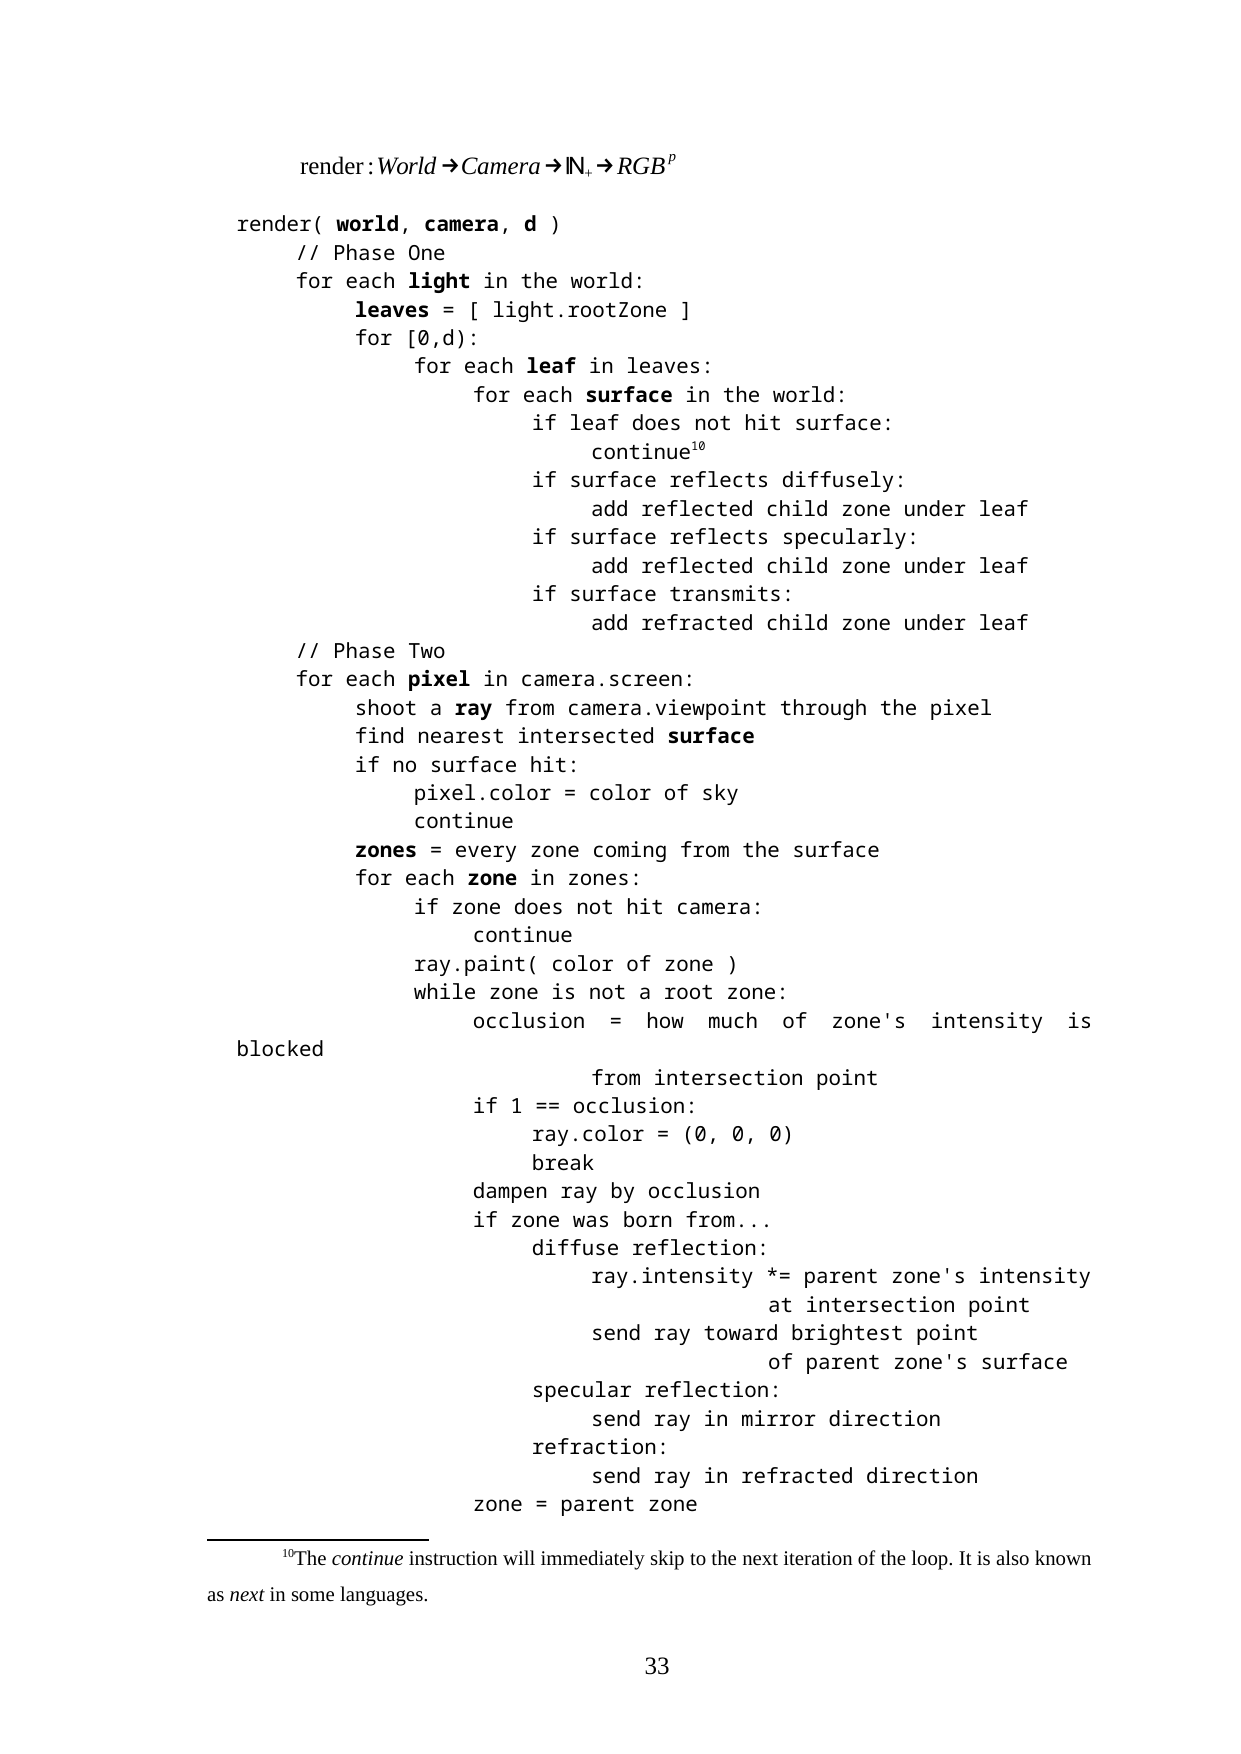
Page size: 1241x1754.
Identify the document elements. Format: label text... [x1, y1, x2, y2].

text zone = parent zone [236, 1489, 1092, 1518]
text for each leaf in leaves: [236, 352, 1092, 380]
text for [0,d): [236, 323, 1092, 352]
text add refracted child zone under leaf [236, 608, 1092, 636]
text for each surface in the world: [236, 380, 1092, 408]
text // Phase Two [236, 636, 1092, 664]
text ray.color = (0, 0, 0) [236, 1119, 1092, 1148]
text for each pixel in camera.screen: [236, 664, 1092, 693]
text dampen ray by occlusion [236, 1176, 1092, 1205]
text break [236, 1148, 1092, 1176]
text from intersection point [236, 1063, 1092, 1091]
text send ray in mirror direction [236, 1404, 1092, 1432]
text if leaf does not hit surface: [236, 408, 1092, 437]
text add reflected child zone under leaf [236, 551, 1092, 579]
text zones = every zone coming from the surface [236, 835, 1092, 863]
text if surface transmits: [236, 579, 1092, 608]
text if zone was born from... [236, 1205, 1092, 1233]
text The continue instruction will immediately skip to the next iteration of the loop. It is also known as next in some languages. [207, 1546, 1092, 1606]
text continue [236, 437, 1092, 465]
text ray.intensity *= parent zone's intensity [236, 1262, 1092, 1290]
text if 1 == occlusion: [236, 1091, 1092, 1119]
text if zone does not hit camera: [236, 892, 1092, 920]
text find nearest intersected surface [236, 721, 1092, 750]
text send ray toward brightest point [236, 1318, 1092, 1347]
text if surface reflects specularly: [236, 522, 1092, 551]
text while zone is not a root zone: [236, 977, 1092, 1006]
text if no surface hit: [236, 750, 1092, 778]
text send ray in refracted direction [236, 1461, 1092, 1489]
text occlusion = how much of zone's intensity is blocked [236, 1006, 1092, 1063]
text for each light in the world: [236, 266, 1092, 295]
text at intersection point [236, 1290, 1092, 1318]
text for each zone in zones: [236, 863, 1092, 892]
text continue [236, 920, 1092, 949]
text if surface reflects diffusely: [236, 465, 1092, 494]
text refraction: [236, 1432, 1092, 1461]
text ray.paint( color of zone ) [236, 949, 1092, 977]
text render( world, camera, d ) [236, 209, 1092, 238]
text continue [236, 807, 1092, 835]
text add reflected child zone under leaf [236, 494, 1092, 522]
text shoot a ray from camera.viewpoint through the pixel [236, 693, 1092, 721]
text diffuse reflection: [236, 1233, 1092, 1262]
text pixel.color = color of sky [236, 778, 1092, 807]
text // Phase One [236, 238, 1092, 266]
text specular reflection: [236, 1375, 1092, 1404]
text leaves = [ light.rootZone ] [236, 295, 1092, 323]
text of parent zone's surface [236, 1347, 1092, 1375]
